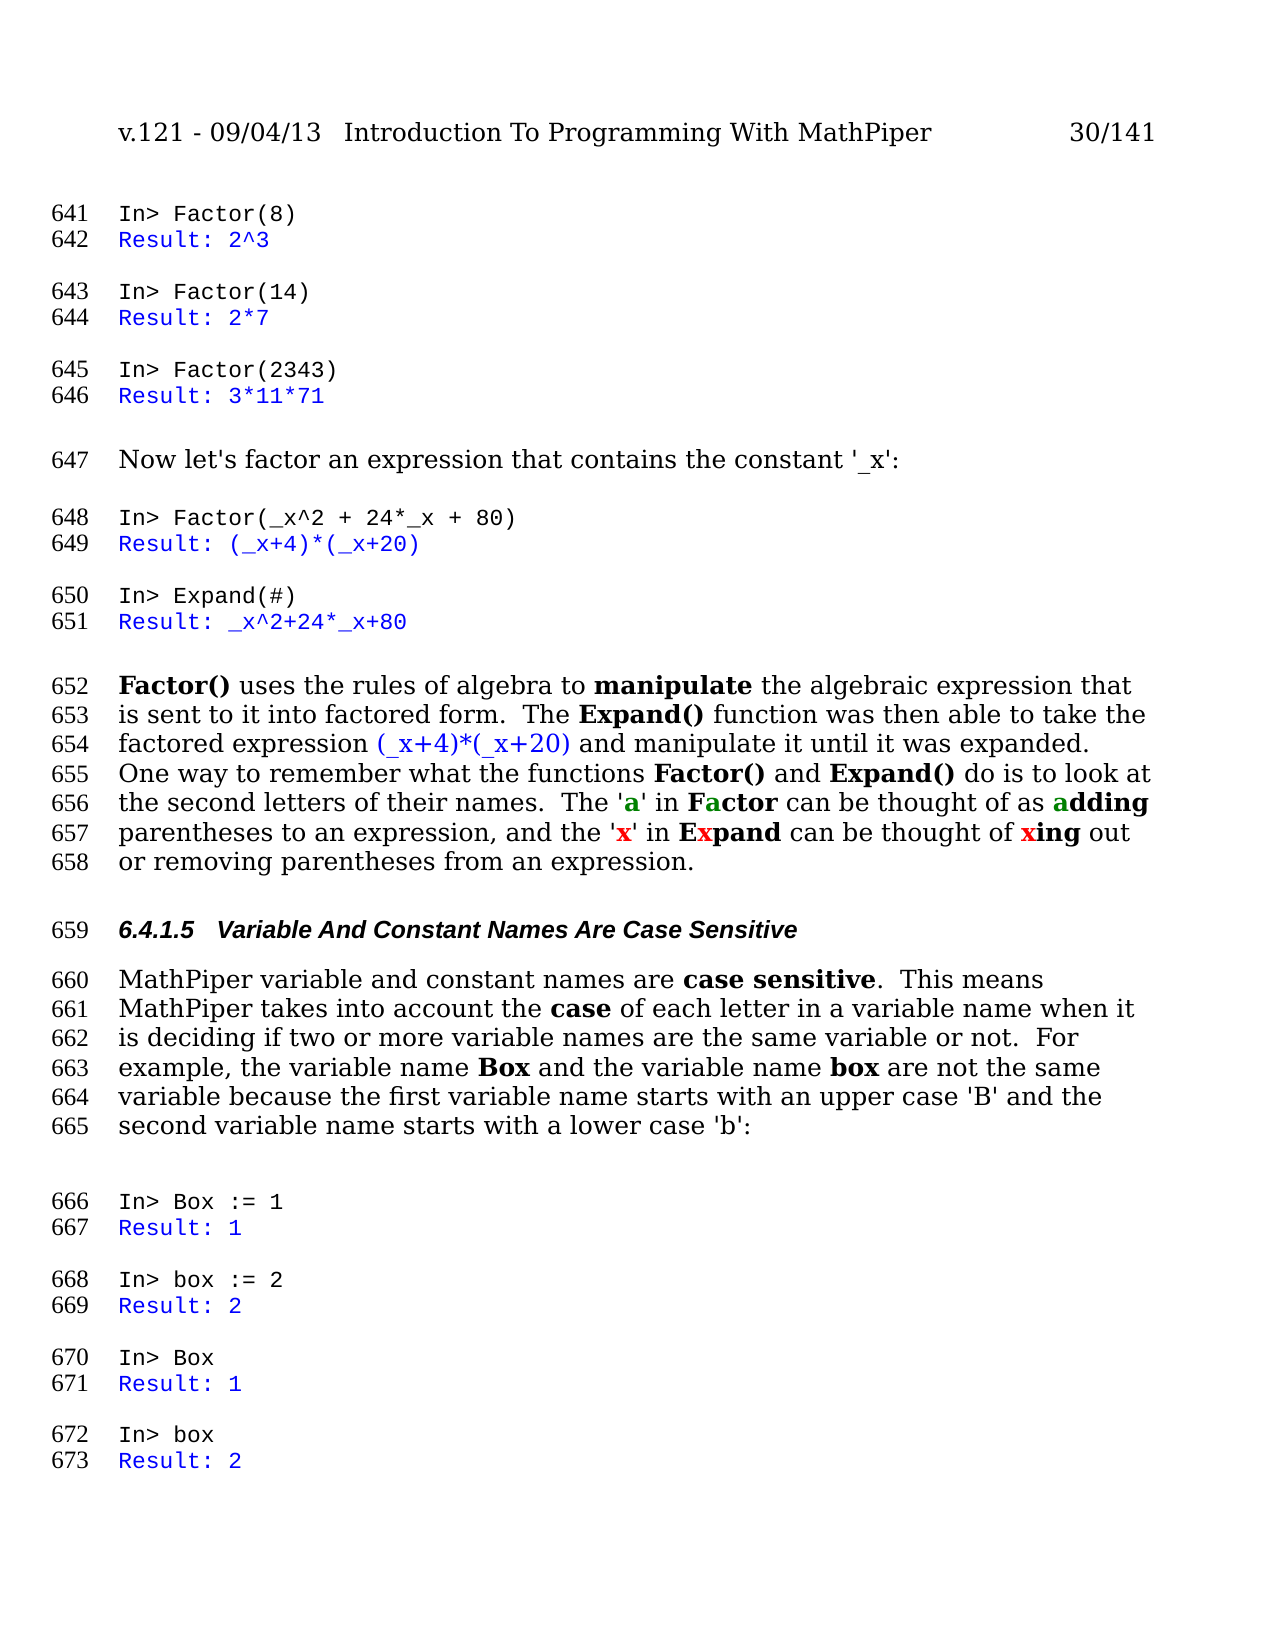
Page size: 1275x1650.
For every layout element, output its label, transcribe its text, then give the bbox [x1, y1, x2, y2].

text In> box := 2 [118, 1268, 1157, 1294]
text In> box [118, 1424, 1157, 1450]
text Result: 2^3 [118, 229, 1157, 254]
text Result: 2 [118, 1294, 1157, 1320]
text Factor() uses the rules of algebra to manipulate the algebraic expression that is sent to it into factored form. The Expand() function was then able to take the factored expression (_x+4)*(_x+20) and manipulate it until it was expanded. One way to remember what the functions Factor() and Expand() do is to look at the second letters of their names. The 'a' in Factor can be thought of as adding parentheses to an expression, and the 'x' in Expand can be thought of xing out or removing parentheses from an expression. [118, 671, 1157, 876]
text Result: _x^2+24*_x+80 [118, 610, 1157, 636]
text Result: 2*7 [118, 306, 1157, 332]
text In> Expand(#) [118, 584, 1157, 610]
text Result: 1 [118, 1216, 1157, 1242]
text MathPiper variable and constant names are case sensitive. This means MathPiper takes into account the case of each letter in a variable name when it is deciding if two or more variable names are the same variable or not. For example, the variable name Box and the variable name box are not the same variable because the first variable name starts with an upper case 'B' and the second variable name starts with a lower case 'b': [118, 964, 1157, 1140]
text Result: (_x+4)*(_x+20) [118, 532, 1157, 558]
text Result: 3*11*71 [118, 384, 1157, 410]
text In> Factor(8) [118, 203, 1157, 229]
subtitle Variable And Constant Names Are Case Sensitive [118, 915, 1157, 944]
text Result: 2 [118, 1450, 1157, 1476]
text In> Factor(14) [118, 281, 1157, 306]
text In> Box := 1 [118, 1190, 1157, 1216]
text In> Factor(_x^2 + 24*_x + 80) [118, 506, 1157, 532]
text Result: 1 [118, 1372, 1157, 1398]
text Now let's factor an expression that contains the constant '_x': [118, 445, 1157, 474]
text In> Factor(2343) [118, 358, 1157, 384]
text In> Box [118, 1346, 1157, 1372]
